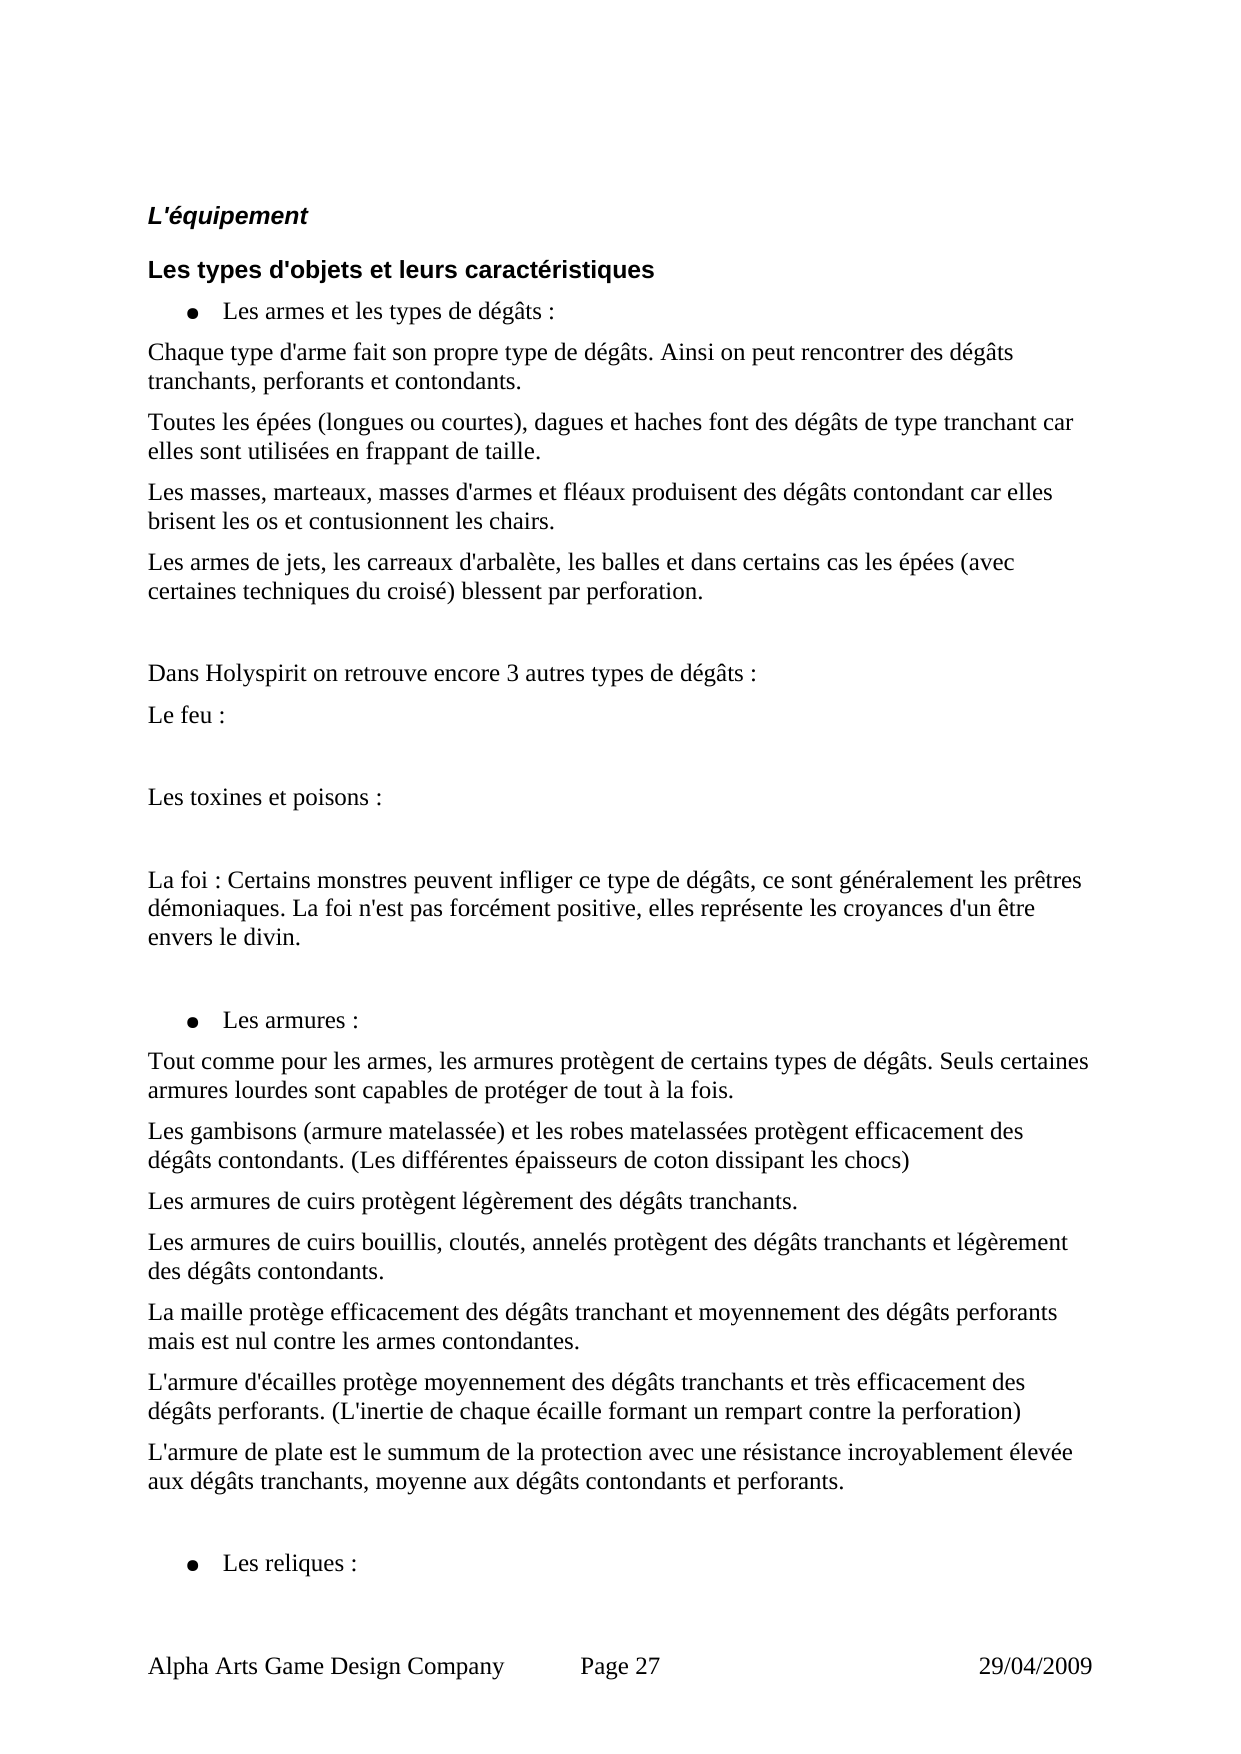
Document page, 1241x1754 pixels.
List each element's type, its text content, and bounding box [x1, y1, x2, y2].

subtitle Les types d'objets et leurs caractéristiques [148, 255, 1092, 283]
text Tout comme pour les armes, les armures protègent de certains types de dégâts. Seuls certaines armures lourdes sont capables de protéger de tout à la fois. [148, 1046, 1092, 1103]
text Les gambisons (armure matelassée) et les robes matelassées protègent efficacement des dégâts contondants. (Les différentes épaisseurs de coton dissipant les chocs) [148, 1116, 1092, 1173]
text Les armes de jets, les carreaux d'arbalète, les balles et dans certains cas les épées (avec certaines techniques du croisé) blessent par perforation. [148, 547, 1092, 605]
text Chaque type d'arme fait son propre type de dégâts. Ainsi on peut rencontrer des dégâts tranchants, perforants et contondants. [148, 337, 1092, 395]
list Les armes et les types de dégâts : [185, 296, 1092, 325]
text Le feu : [148, 700, 1092, 728]
list Les reliques : [185, 1548, 1092, 1577]
text Dans Holyspirit on retrouve encore 3 autres types de dégâts : [148, 658, 1092, 687]
subtitle L'équipement [148, 201, 1092, 230]
text L'armure de plate est le summum de la protection avec une résistance incroyablement élevée aux dégâts tranchants, moyenne aux dégâts contondants et perforants. [148, 1437, 1092, 1495]
text Les masses, marteaux, masses d'armes et fléaux produisent des dégâts contondant car elles brisent les os et contusionnent les chairs. [148, 477, 1092, 535]
text L'armure d'écailles protège moyennement des dégâts tranchants et très efficacement des dégâts perforants. (L'inertie de chaque écaille formant un rempart contre la perforation) [148, 1367, 1092, 1425]
text Les armures de cuirs bouillis, cloutés, annelés protègent des dégâts tranchants et légèrement des dégâts contondants. [148, 1227, 1092, 1285]
list Les armures : [185, 1005, 1092, 1033]
text La maille protège efficacement des dégâts tranchant et moyennement des dégâts perforants mais est nul contre les armes contondantes. [148, 1297, 1092, 1355]
text Toutes les épées (longues ou courtes), dagues et haches font des dégâts de type tranchant car elles sont utilisées en frappant de taille. [148, 407, 1092, 465]
text La foi : Certains monstres peuvent infliger ce type de dégâts, ce sont généralement les prêtres démoniaques. La foi n'est pas forcément positive, elles représente les croyances d'un être envers le divin. [148, 865, 1092, 951]
text Les toxines et poisons : [148, 782, 1092, 811]
text Les armures de cuirs protègent légèrement des dégâts tranchants. [148, 1186, 1092, 1215]
